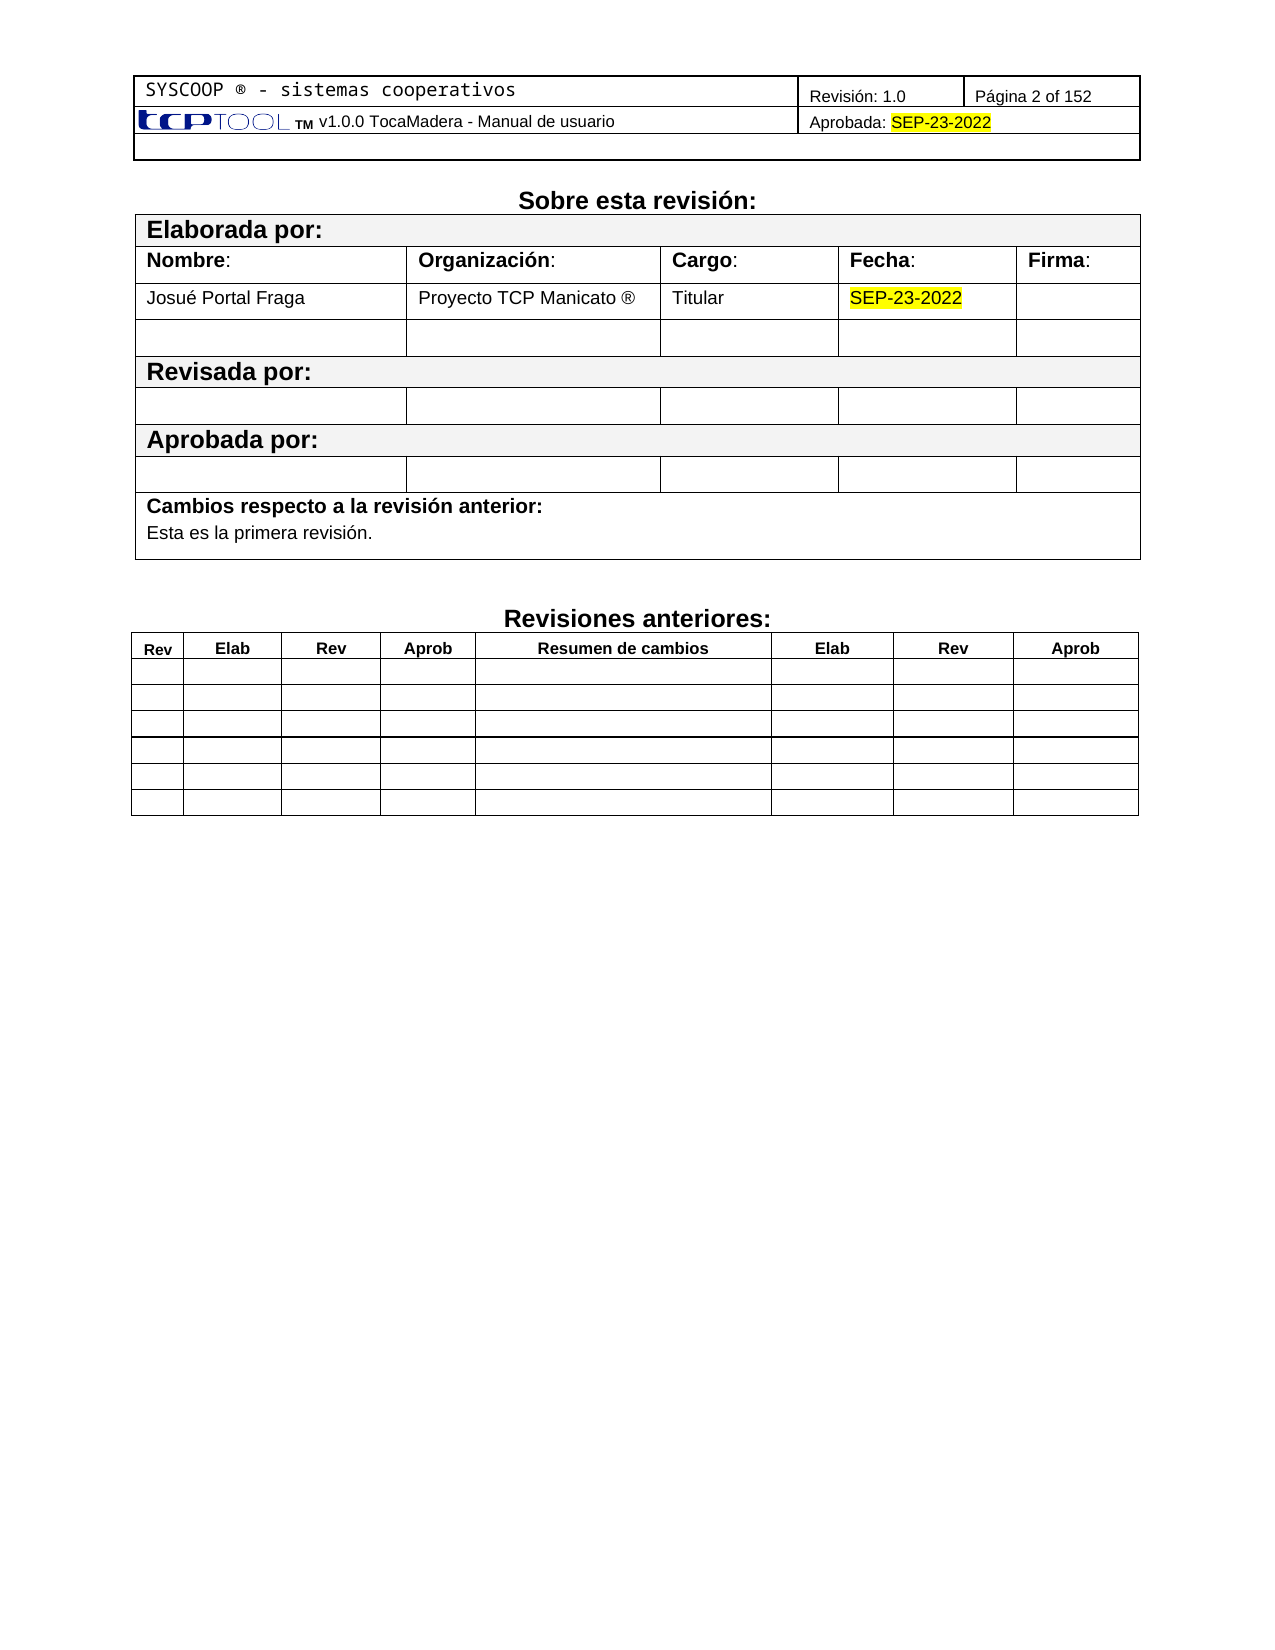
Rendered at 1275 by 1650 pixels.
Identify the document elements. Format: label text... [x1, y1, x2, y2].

table_cell [381, 790, 475, 814]
table_cell [136, 320, 406, 356]
table_cell Firma: [1017, 247, 1140, 283]
table_cell [894, 764, 1013, 788]
table_cell [282, 659, 380, 684]
table_cell [772, 790, 893, 814]
table_cell [1017, 457, 1140, 492]
table_cell [407, 320, 660, 356]
table_cell [772, 764, 893, 788]
table_cell [1014, 764, 1138, 788]
table_header Rev [132, 633, 183, 658]
table_header Elaborada por: [136, 215, 1140, 246]
table_cell [839, 457, 1016, 492]
table_cell [132, 711, 183, 736]
table_cell [132, 659, 183, 684]
table_cell [184, 764, 281, 788]
subtitle Sobre esta revisión: [150, 186, 1125, 214]
table_cell [282, 738, 380, 762]
table_cell [184, 659, 281, 684]
table_cell [282, 790, 380, 814]
table_cell [184, 685, 281, 710]
table_cell [132, 685, 183, 710]
table_header Elab [772, 633, 893, 658]
table_cell [381, 711, 475, 736]
table_cell [661, 320, 838, 356]
table_cell [132, 738, 183, 762]
table_cell [184, 790, 281, 814]
table_header Resumen de cambios [476, 633, 771, 658]
table_cell [1014, 711, 1138, 736]
table_header Elab [184, 633, 281, 658]
table_cell Nombre: [136, 247, 406, 283]
table_cell [1017, 388, 1140, 424]
table_cell [184, 738, 281, 762]
table_cell [132, 764, 183, 788]
table_cell [132, 790, 183, 814]
table_cell [894, 738, 1013, 762]
table_cell [1014, 790, 1138, 814]
table_header Rev [282, 633, 380, 658]
table_cell [381, 738, 475, 762]
table_cell [772, 659, 893, 684]
table_cell [839, 320, 1016, 356]
table_cell Cargo: [661, 247, 838, 283]
table_cell Revisada por: [136, 357, 1140, 387]
table_cell [894, 685, 1013, 710]
table_cell [407, 457, 660, 492]
table_cell [381, 659, 475, 684]
table_cell [476, 790, 771, 814]
table_cell [381, 764, 475, 788]
table_cell [1014, 738, 1138, 762]
table_cell [282, 711, 380, 736]
table_cell [476, 738, 771, 762]
table_cell [476, 685, 771, 710]
table_cell [381, 685, 475, 710]
table_cell [1017, 320, 1140, 356]
table_cell [894, 659, 1013, 684]
subtitle Revisiones anteriores: [150, 603, 1125, 632]
table_cell [661, 388, 838, 424]
table_cell [476, 659, 771, 684]
table_cell Organización: [407, 247, 660, 283]
table_cell Cambios respecto a la revisión anterior: Esta es la primera revisión. [136, 493, 1140, 559]
table_cell [1014, 685, 1138, 710]
table_cell [772, 685, 893, 710]
table_cell [407, 388, 660, 424]
table_cell SEP-23-2022 [839, 284, 1016, 319]
table_cell [839, 388, 1016, 424]
table_cell Proyecto TCP Manicato ® [407, 284, 660, 319]
table_cell [136, 457, 406, 492]
table_cell [184, 711, 281, 736]
table_cell [1017, 284, 1140, 319]
table_cell [476, 711, 771, 736]
table_cell Titular [661, 284, 838, 319]
table_cell Aprobada por: [136, 425, 1140, 456]
table_cell [772, 711, 893, 736]
table_cell [476, 764, 771, 788]
table_header Rev [894, 633, 1013, 658]
table_cell [772, 738, 893, 762]
table_cell [282, 764, 380, 788]
table_cell Josué Portal Fraga [136, 284, 406, 319]
table_header Aprob [381, 633, 475, 658]
table_cell [282, 685, 380, 710]
table_cell [136, 388, 406, 424]
table_cell Fecha: [839, 247, 1016, 283]
table_cell [894, 790, 1013, 814]
table_cell [894, 711, 1013, 736]
table_header Aprob [1014, 633, 1138, 658]
picture [138, 110, 290, 130]
table_cell [661, 457, 838, 492]
table_cell [1014, 659, 1138, 684]
